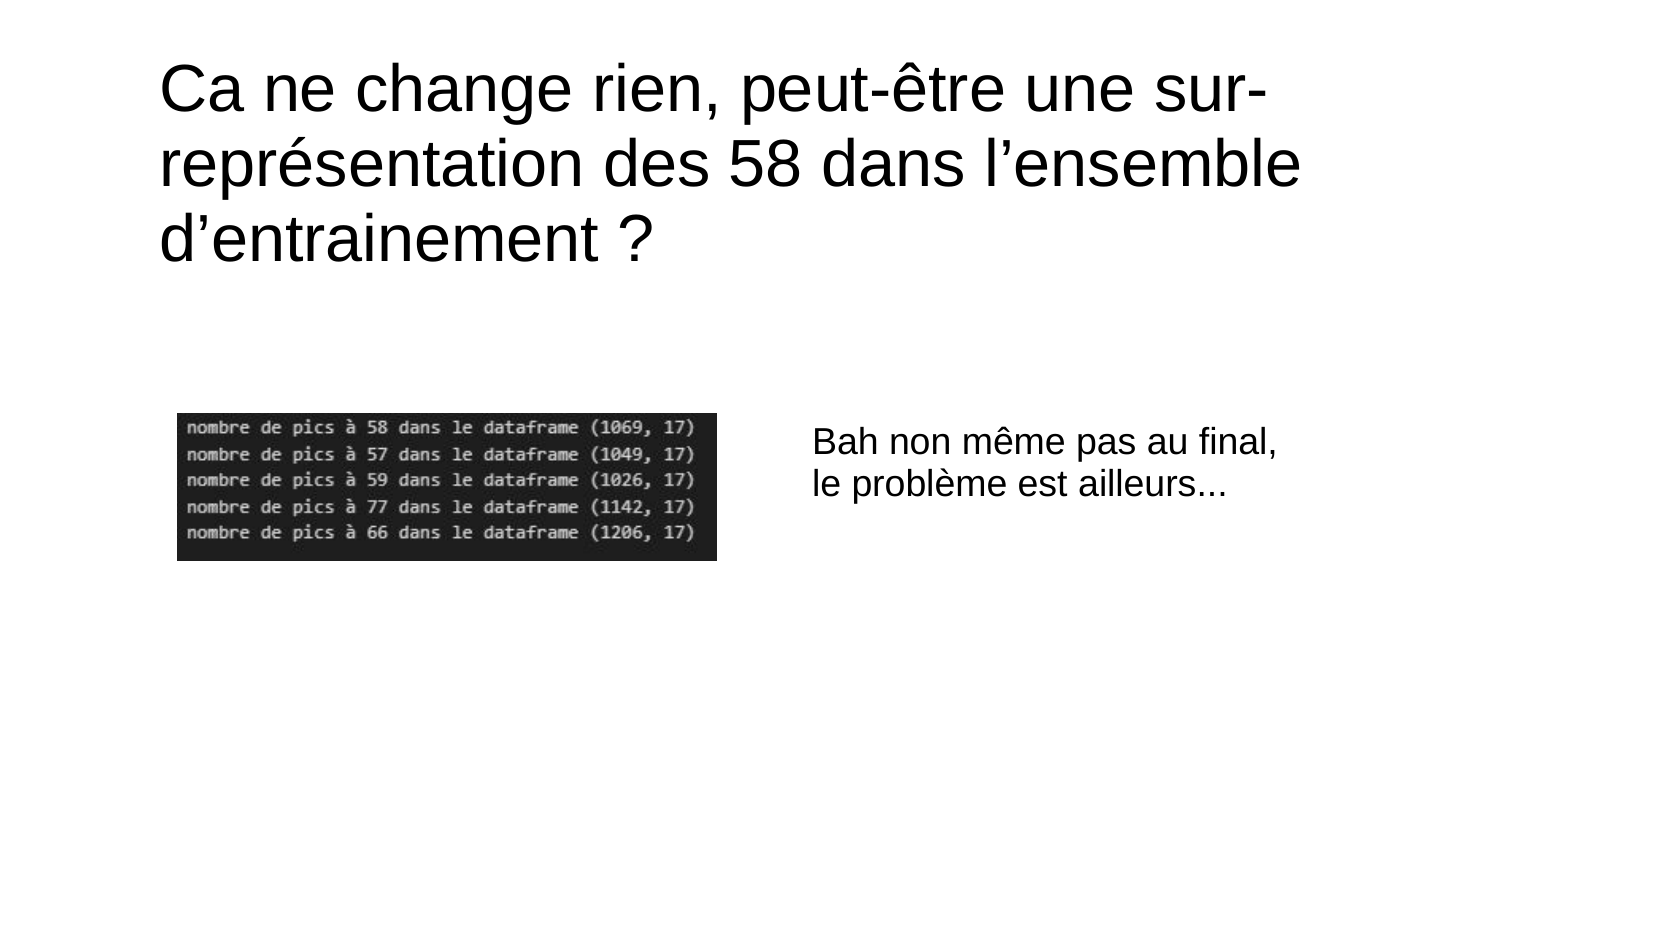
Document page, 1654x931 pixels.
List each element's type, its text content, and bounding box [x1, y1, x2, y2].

list Ca ne change rien, peut-être une sur-représentation des 58 dans l’ensemble d’entrainement ? [88, 51, 1577, 296]
text_box Bah non même pas au final, le problème est ailleurs... [797, 413, 1329, 621]
picture [177, 413, 717, 562]
